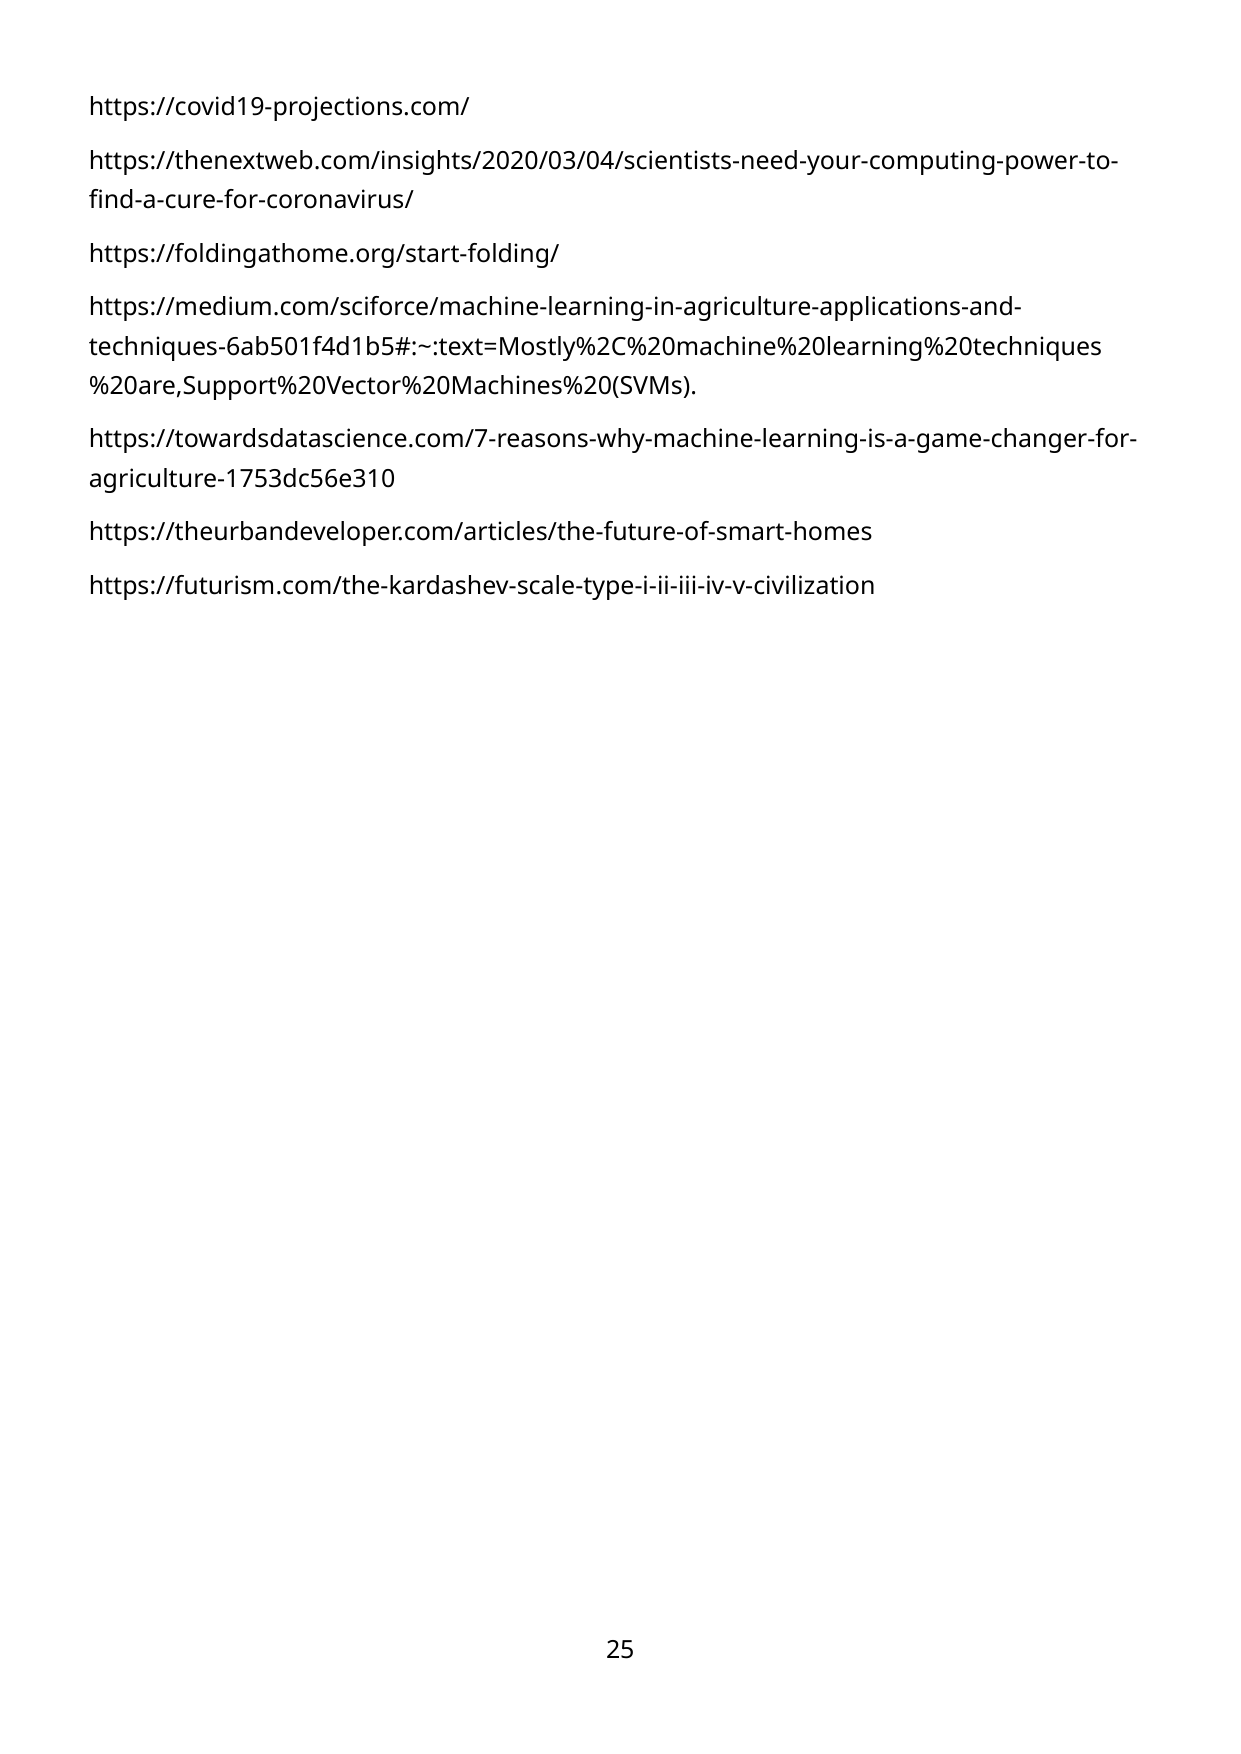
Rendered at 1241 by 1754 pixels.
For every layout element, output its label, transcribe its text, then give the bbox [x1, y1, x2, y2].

text https://towardsdatascience.com/7-reasons-why-machine-learning-is-a-game-changer-for-agriculture-1753dc56e310 [88, 421, 1152, 494]
text https://medium.com/sciforce/machine-learning-in-agriculture-applications-and-techniques-6ab501f4d1b5#:~:text=Mostly%2C%20machine%20learning%20techniques%20are,Support%20Vector%20Machines%20(SVMs). [88, 289, 1152, 401]
text https://foldingathome.org/start-folding/ [88, 235, 1152, 269]
text https://futurism.com/the-kardashev-scale-type-i-ii-iii-iv-v-civilization [88, 568, 1152, 602]
text https://thenextweb.com/insights/2020/03/04/scientists-need-your-computing-power-to-find-a-cure-for-coronavirus/ [88, 142, 1152, 216]
text https://theurbandeveloper.com/articles/the-future-of-smart-homes [88, 514, 1152, 548]
text https://covid19-projections.com/ [88, 88, 1152, 123]
